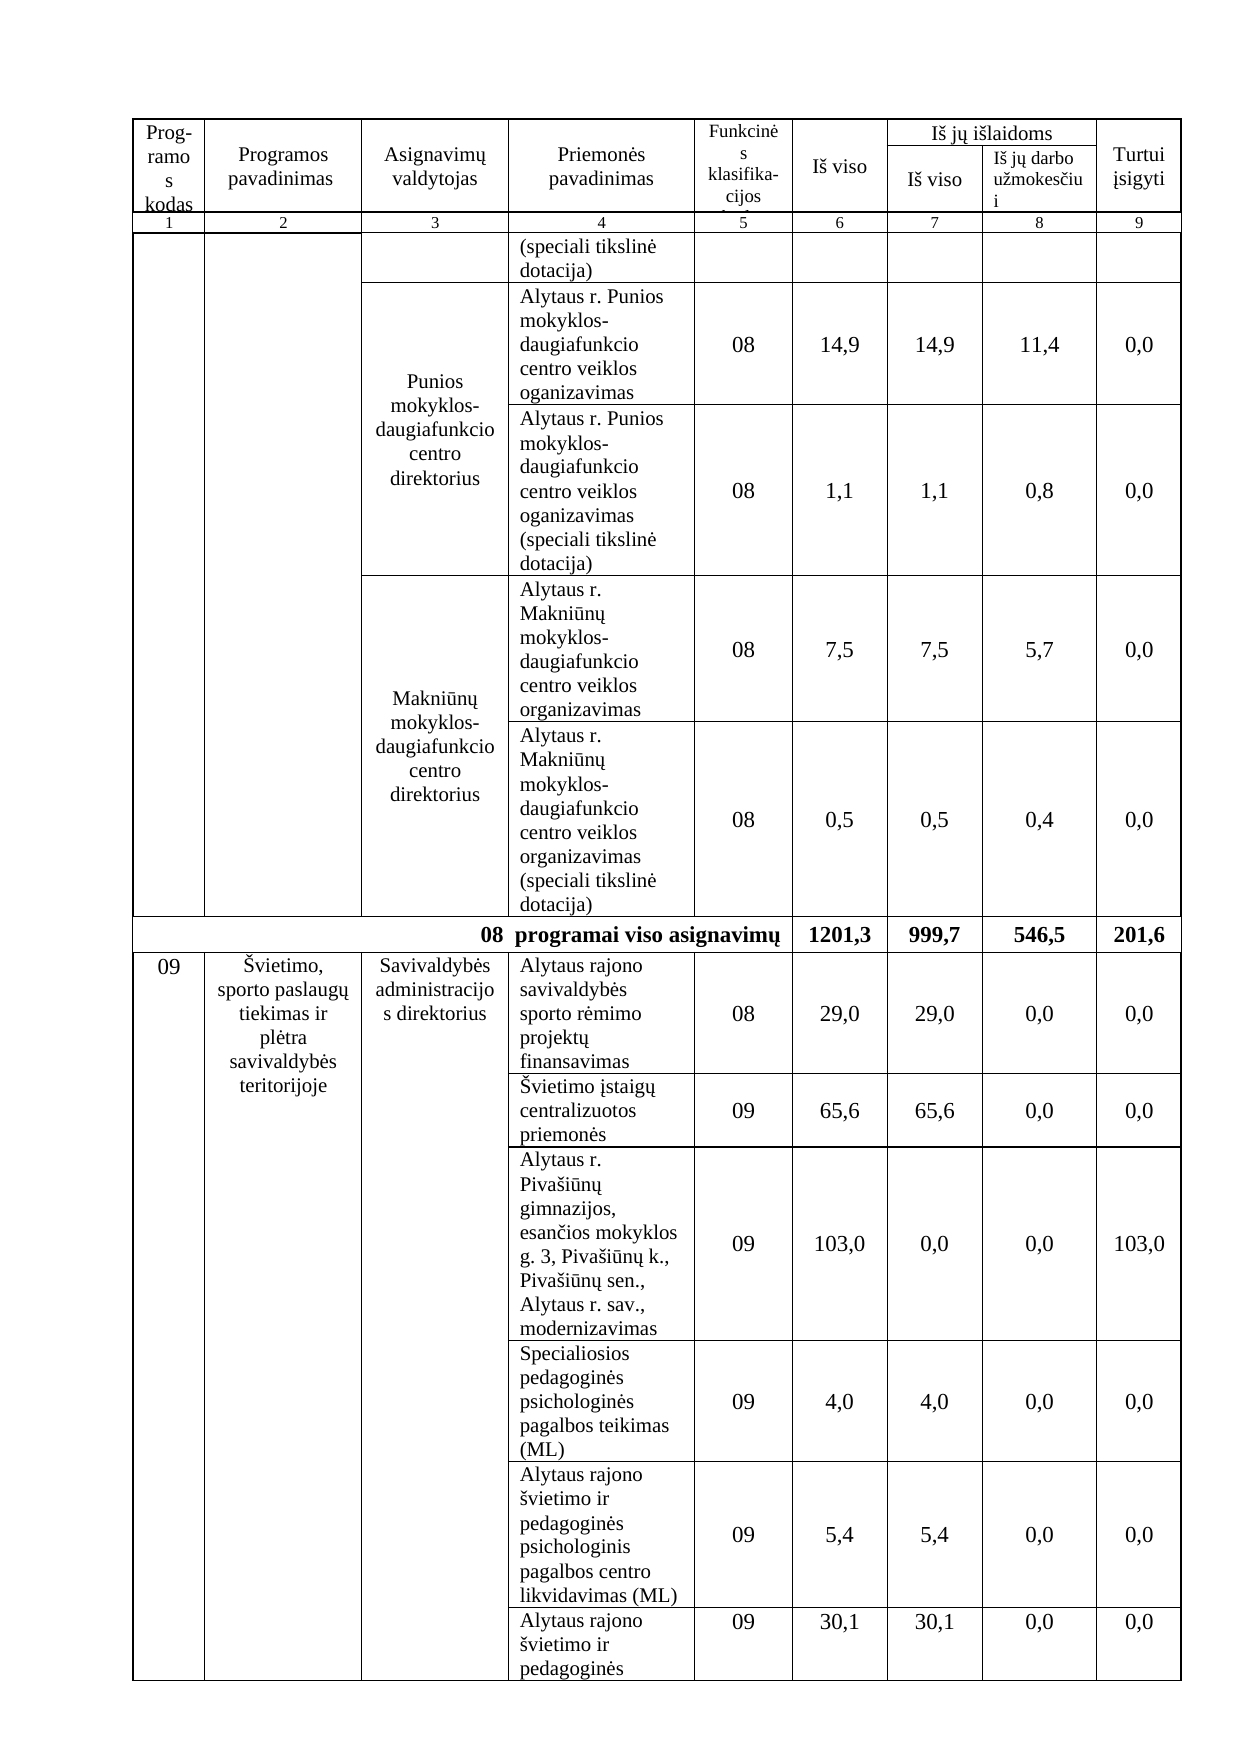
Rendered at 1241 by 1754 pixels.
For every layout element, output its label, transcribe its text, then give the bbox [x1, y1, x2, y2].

table_cell 0,5 [793, 722, 887, 916]
table_cell 5 [695, 213, 792, 232]
table_header Iš jų išlaidoms [888, 120, 1096, 145]
table_cell 7 [888, 213, 982, 232]
table_cell 546,5 [983, 917, 1096, 952]
table_cell 0,4 [983, 722, 1096, 916]
table_cell 29,0 [793, 953, 887, 1073]
table_cell 4 [509, 213, 694, 232]
table_cell Alytaus r. Pivašiūnų gimnazijos, esančios mokyklos g. 3, Pivašiūnų k., Pivašiūnų sen., Alytaus r. sav., modernizavimas [509, 1148, 694, 1340]
table_cell 103,0 [793, 1148, 887, 1340]
table_cell 0,8 [983, 405, 1096, 575]
table_header Turtui įsigyti [1097, 120, 1180, 211]
table_cell (speciali tikslinė dotacija) [509, 233, 694, 282]
table_cell 09 [695, 1462, 792, 1607]
table_cell 4,0 [793, 1341, 887, 1461]
table_cell 0,0 [983, 1462, 1096, 1607]
table_cell 1,1 [888, 405, 982, 575]
table_cell 14,9 [793, 283, 887, 404]
table_cell 30,1 [793, 1608, 887, 1680]
table_cell 29,0 [888, 953, 982, 1073]
table_cell [793, 233, 887, 282]
table_cell 09 [695, 1148, 792, 1340]
table_cell Makniūnų mokyklos-daugiafunkcio centro direktorius [362, 576, 508, 916]
table_cell Alytaus r. Punios mokyklos-daugiafunkcio centro veiklos oganizavimas [509, 283, 694, 404]
table_cell 0,0 [888, 1148, 982, 1340]
table_header Asignavimų valdytojas [362, 120, 508, 211]
table_cell 0,0 [983, 1608, 1096, 1680]
table_cell Alytaus rajono švietimo ir pedagoginės [509, 1608, 694, 1680]
table_cell 0,0 [1097, 1341, 1180, 1461]
table_cell [1097, 233, 1180, 282]
table_cell 09 [695, 1608, 792, 1680]
table_cell Alytaus r. Punios mokyklos-daugiafunkcio centro veiklos oganizavimas (speciali tikslinė dotacija) [509, 405, 694, 575]
table_cell 0,0 [1097, 1462, 1180, 1607]
table_cell 3 [362, 213, 508, 232]
table_cell 08 [695, 722, 792, 916]
table_cell 0,0 [983, 1148, 1096, 1340]
table_cell 4,0 [888, 1341, 982, 1461]
table_cell 08 [695, 953, 792, 1073]
table_cell 14,9 [888, 283, 982, 404]
table_cell Savivaldybės administracijos direktorius [362, 953, 508, 1680]
table_cell Iš viso [888, 146, 982, 211]
table_cell Švietimo įstaigų centralizuotos priemonės [509, 1074, 694, 1146]
table_cell Iš jų darbo užmokesčiui [983, 146, 1096, 211]
table_cell 2 [205, 213, 361, 232]
table_cell 11,4 [983, 283, 1096, 404]
table_cell Specialiosios pedagoginės psichologinės pagalbos teikimas (ML) [509, 1341, 694, 1461]
table_cell Punios mokyklos-daugiafunkcio centro direktorius [362, 283, 508, 575]
table_cell 08 [695, 405, 792, 575]
table_cell 0,0 [983, 1074, 1096, 1146]
table_cell 1 [133, 213, 204, 232]
table_cell 0,0 [1097, 1074, 1180, 1146]
table_cell 65,6 [793, 1074, 887, 1146]
table_cell 7,5 [888, 576, 982, 721]
table_cell 0,0 [983, 953, 1096, 1073]
table_header Iš viso [793, 120, 887, 211]
table_cell 09 [695, 1341, 792, 1461]
table_cell [983, 233, 1096, 282]
table_cell Alytaus rajono savivaldybės sporto rėmimo projektų finansavimas [509, 953, 694, 1073]
table_cell 09 [134, 953, 204, 1680]
table_cell 65,6 [888, 1074, 982, 1146]
table_cell 8 [983, 213, 1096, 232]
table_cell Alytaus r. Makniūnų mokyklos-daugiafunkcio centro veiklos organizavimas (speciali tikslinė dotacija) [509, 722, 694, 916]
table_cell 0,0 [983, 1341, 1096, 1461]
table_cell 201,6 [1097, 917, 1181, 952]
table_header Programos pavadinimas [205, 120, 361, 211]
table_cell 0,0 [1097, 722, 1180, 916]
table_cell [362, 233, 508, 282]
table_cell 09 [695, 1074, 792, 1146]
table_cell 08 [695, 576, 792, 721]
table_cell 0,0 [1097, 283, 1180, 404]
table_cell [205, 234, 361, 916]
table_cell Švietimo, sporto paslaugų tiekimas ir plėtra savivaldybės teritorijoje [205, 953, 361, 1680]
table_header Prog-ramos kodas [134, 120, 204, 211]
table_cell 0,0 [1097, 405, 1180, 575]
table_cell 5,4 [793, 1462, 887, 1607]
table_cell 0,0 [1097, 953, 1180, 1073]
table_cell 5,7 [983, 576, 1096, 721]
table_cell 7,5 [793, 576, 887, 721]
table_header Priemonės pavadinimas [509, 120, 694, 211]
table_cell Alytaus r. Makniūnų mokyklos-daugiafunkcio centro veiklos organizavimas [509, 576, 694, 721]
table_cell 08 [695, 283, 792, 404]
table_cell [695, 233, 792, 282]
table_header Funkcinės klasifika-cijos kodas [695, 120, 792, 211]
table_cell Alytaus rajono švietimo ir pedagoginės psichologinis pagalbos centro likvidavimas (ML) [509, 1462, 694, 1607]
table_cell [134, 234, 204, 916]
table_cell 1201,3 [793, 917, 887, 952]
table_cell 6 [793, 213, 887, 232]
table_cell 0,0 [1097, 1608, 1180, 1680]
table_cell 5,4 [888, 1462, 982, 1607]
table_cell 1,1 [793, 405, 887, 575]
table_cell 0,5 [888, 722, 982, 916]
table_cell 08 programai viso asignavimų [133, 917, 792, 952]
table_cell 999,7 [888, 917, 982, 952]
table_cell 0,0 [1097, 576, 1180, 721]
table_cell 103,0 [1097, 1148, 1180, 1340]
table_cell 9 [1097, 213, 1181, 232]
table_cell [888, 233, 982, 282]
table_cell 30,1 [888, 1608, 982, 1680]
